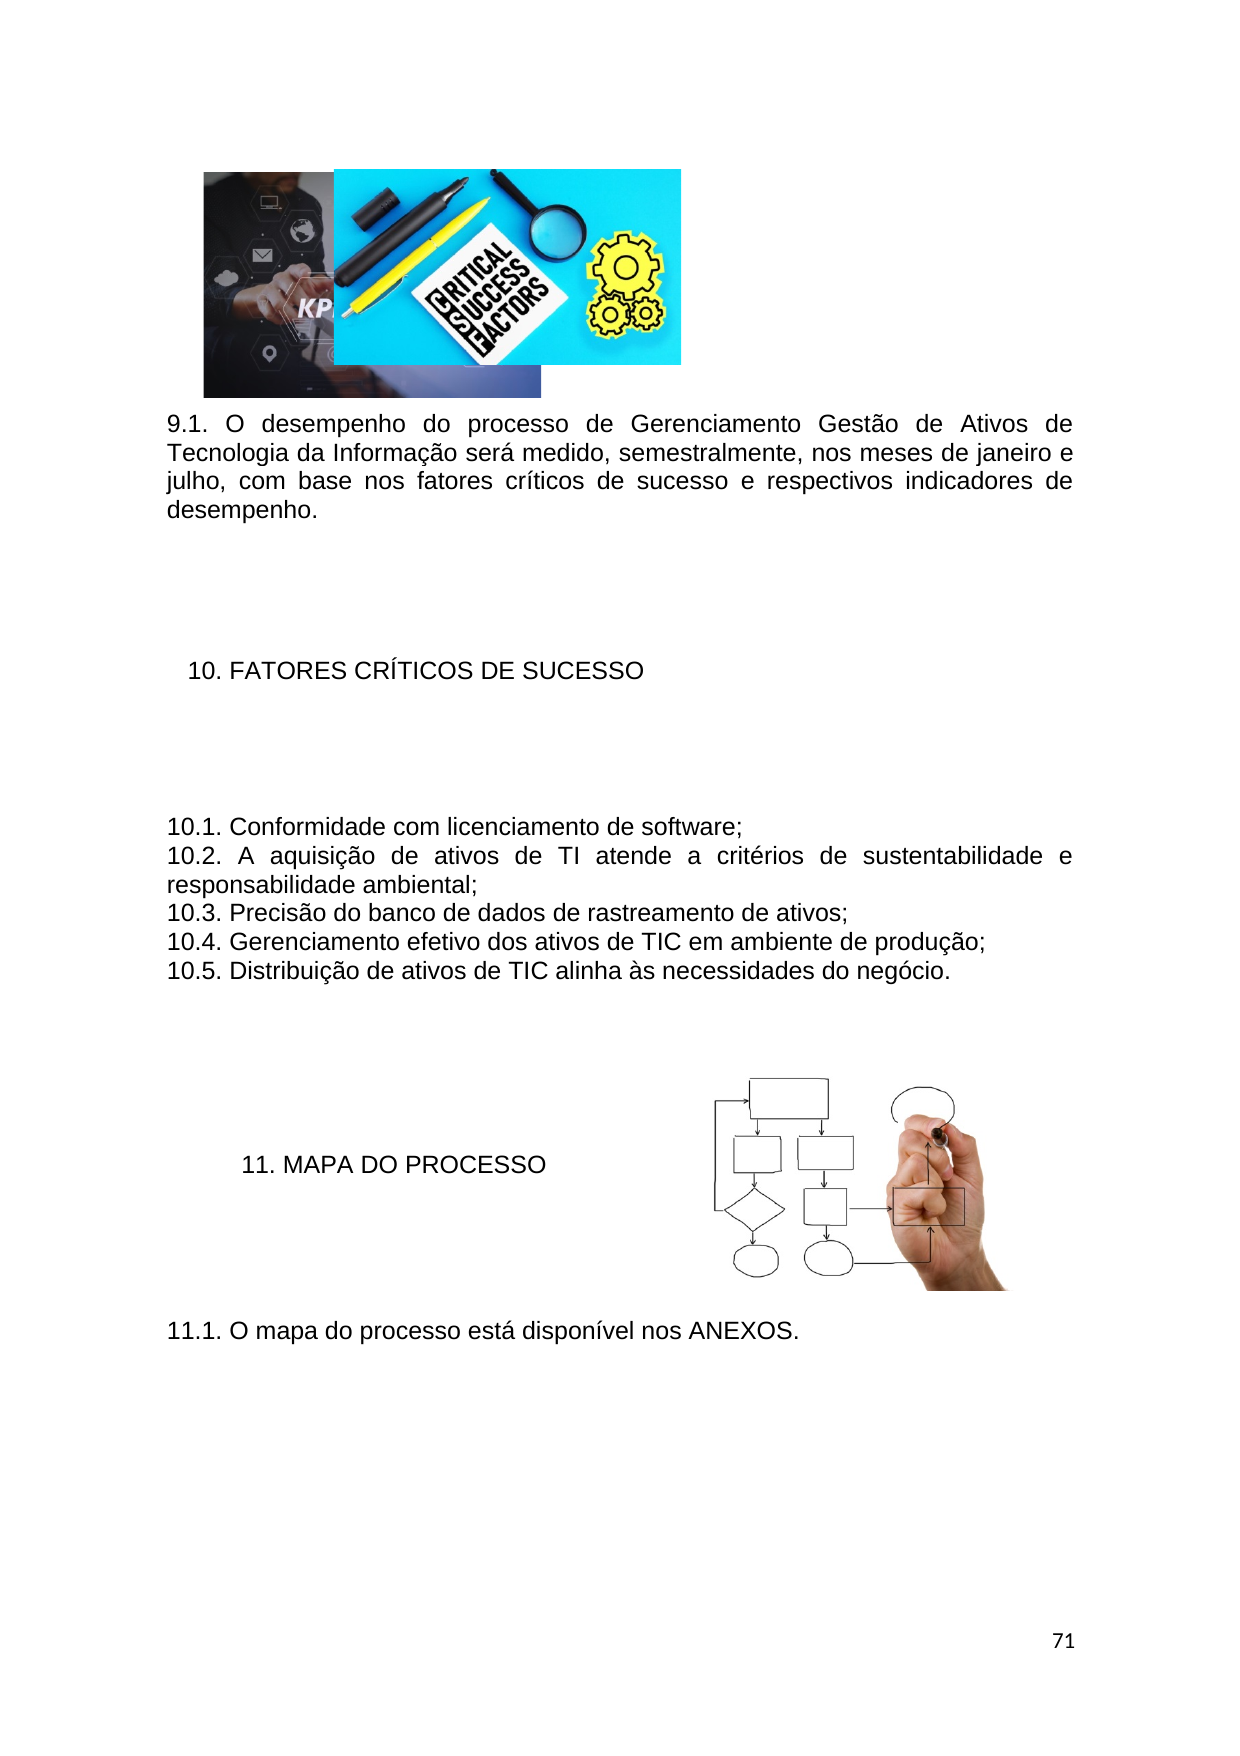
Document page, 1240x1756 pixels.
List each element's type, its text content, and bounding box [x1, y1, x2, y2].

table_header [680, 167, 1075, 409]
text 11.1. O mapa do processo está disponível nos ANEXOS. [167, 1316, 1075, 1345]
table_header 9. DO ACOMPANHAMENTO DO DESEMPENHO DO PROCESSO [167, 167, 680, 409]
table_header [621, 1066, 679, 1291]
table_header 10. FATORES CRÍTICOS DE SUCESSO [167, 586, 665, 783]
text 10.5. Distribuição de ativos de TIC alinha às necessidades do negócio. [167, 956, 1075, 985]
text 9.1. O desempenho do processo de Gerenciamento Gestão de Ativos de Tecnologia da Informação será medido, semestralmente, nos meses de janeiro e julho, com base nos fatores críticos de sucesso e respectivos indicadores de desempenho. [167, 409, 1075, 524]
table_header [1017, 1066, 1075, 1291]
text 10.3. Precisão do banco de dados de rastreamento de ativos; [167, 898, 1075, 927]
text 10.4. Gerenciamento efetivo dos ativos de TIC em ambiente de produção; [167, 927, 1075, 956]
text 10.1. Conformidade com licenciamento de software; [167, 812, 1075, 841]
table_header [665, 586, 1075, 783]
table_header 11. MAPA DO PROCESSO [167, 1066, 621, 1291]
text 10.2. A aquisição de ativos de TI atende a critérios de sustentabilidade e responsabilidade ambiental; [167, 841, 1075, 898]
